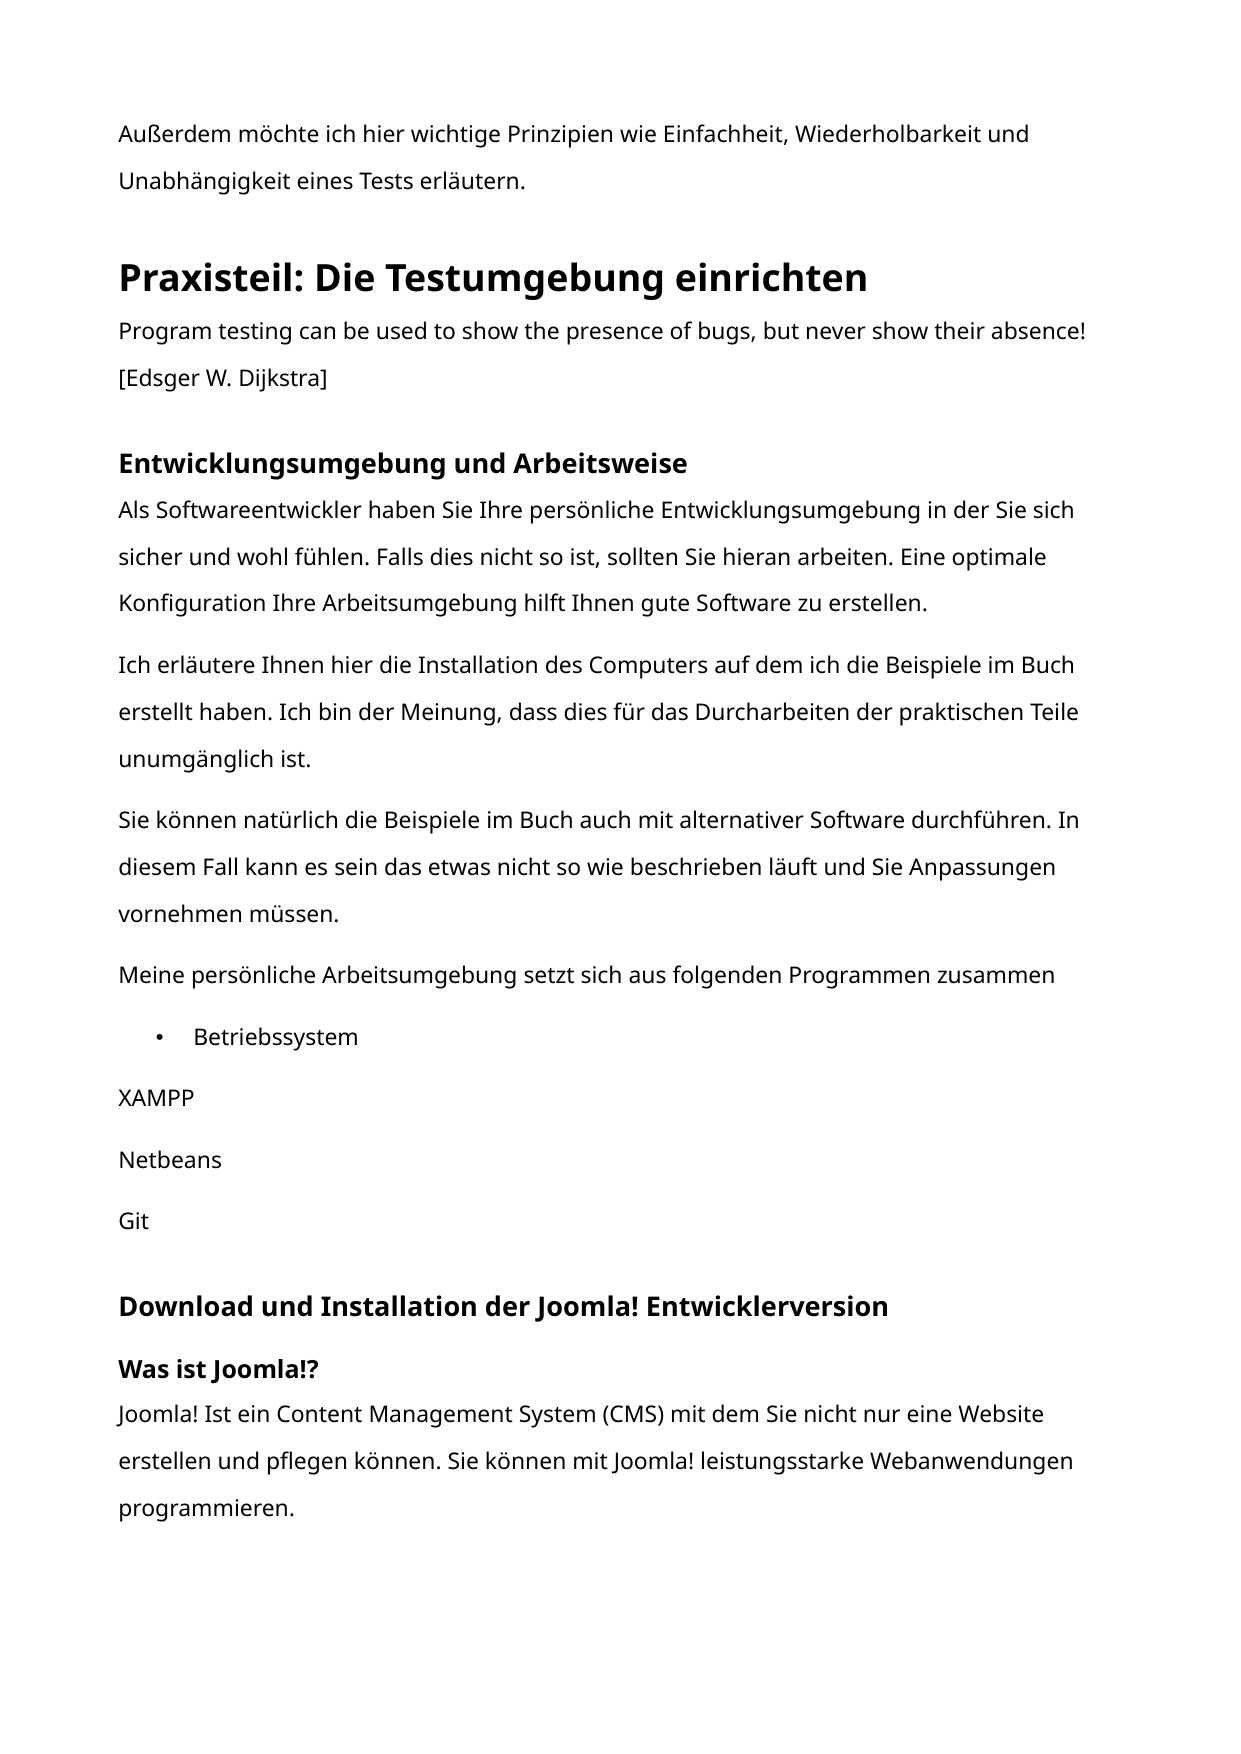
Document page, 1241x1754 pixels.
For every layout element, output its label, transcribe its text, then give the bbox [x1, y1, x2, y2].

list Betriebssystem [156, 1021, 1122, 1052]
subtitle Download und Installation der Joomla! Entwicklerversion [118, 1287, 1122, 1324]
subtitle Was ist Joomla!? [118, 1351, 1122, 1385]
subtitle Praxisteil: Die Testumgebung einrichten [118, 251, 1122, 302]
text Als Softwareentwickler haben Sie Ihre persönliche Entwicklungsumgebung in der Sie sich sicher und wohl fühlen. Falls dies nicht so ist, sollten Sie hieran arbeiten. Eine optimale Konfiguration Ihre Arbeitsumgebung hilft Ihnen gute Software zu erstellen. [118, 493, 1122, 618]
subtitle Entwicklungsumgebung und Arbeitsweise [118, 444, 1122, 481]
text Sie können natürlich die Beispiele im Buch auch mit alternativer Software durchführen. In diesem Fall kann es sein das etwas nicht so wie beschrieben läuft und Sie Anpassungen vornehmen müssen. [118, 804, 1122, 929]
text Git [118, 1205, 1122, 1236]
text Program testing can be used to show the presence of bugs, but never show their absence! [Edsger W. Dijkstra] [118, 315, 1122, 393]
text Joomla! Ist ein Content Management System (CMS) mit dem Sie nicht nur eine Website erstellen und pflegen können. Sie können mit Joomla! leistungsstarke Webanwendungen programmieren. [118, 1398, 1122, 1523]
text Ich erläutere Ihnen hier die Installation des Computers auf dem ich die Beispiele im Buch erstellt haben. Ich bin der Meinung, dass dies für das Durcharbeiten der praktischen Teile unumgänglich ist. [118, 649, 1122, 774]
text XAMPP [118, 1082, 1122, 1113]
text Außerdem möchte ich hier wichtige Prinzipien wie Einfachheit, Wiederholbarkeit und Unabhängigkeit eines Tests erläutern. [118, 118, 1122, 196]
text Meine persönliche Arbeitsumgebung setzt sich aus folgenden Programmen zusammen [118, 959, 1122, 990]
text Netbeans [118, 1143, 1122, 1175]
